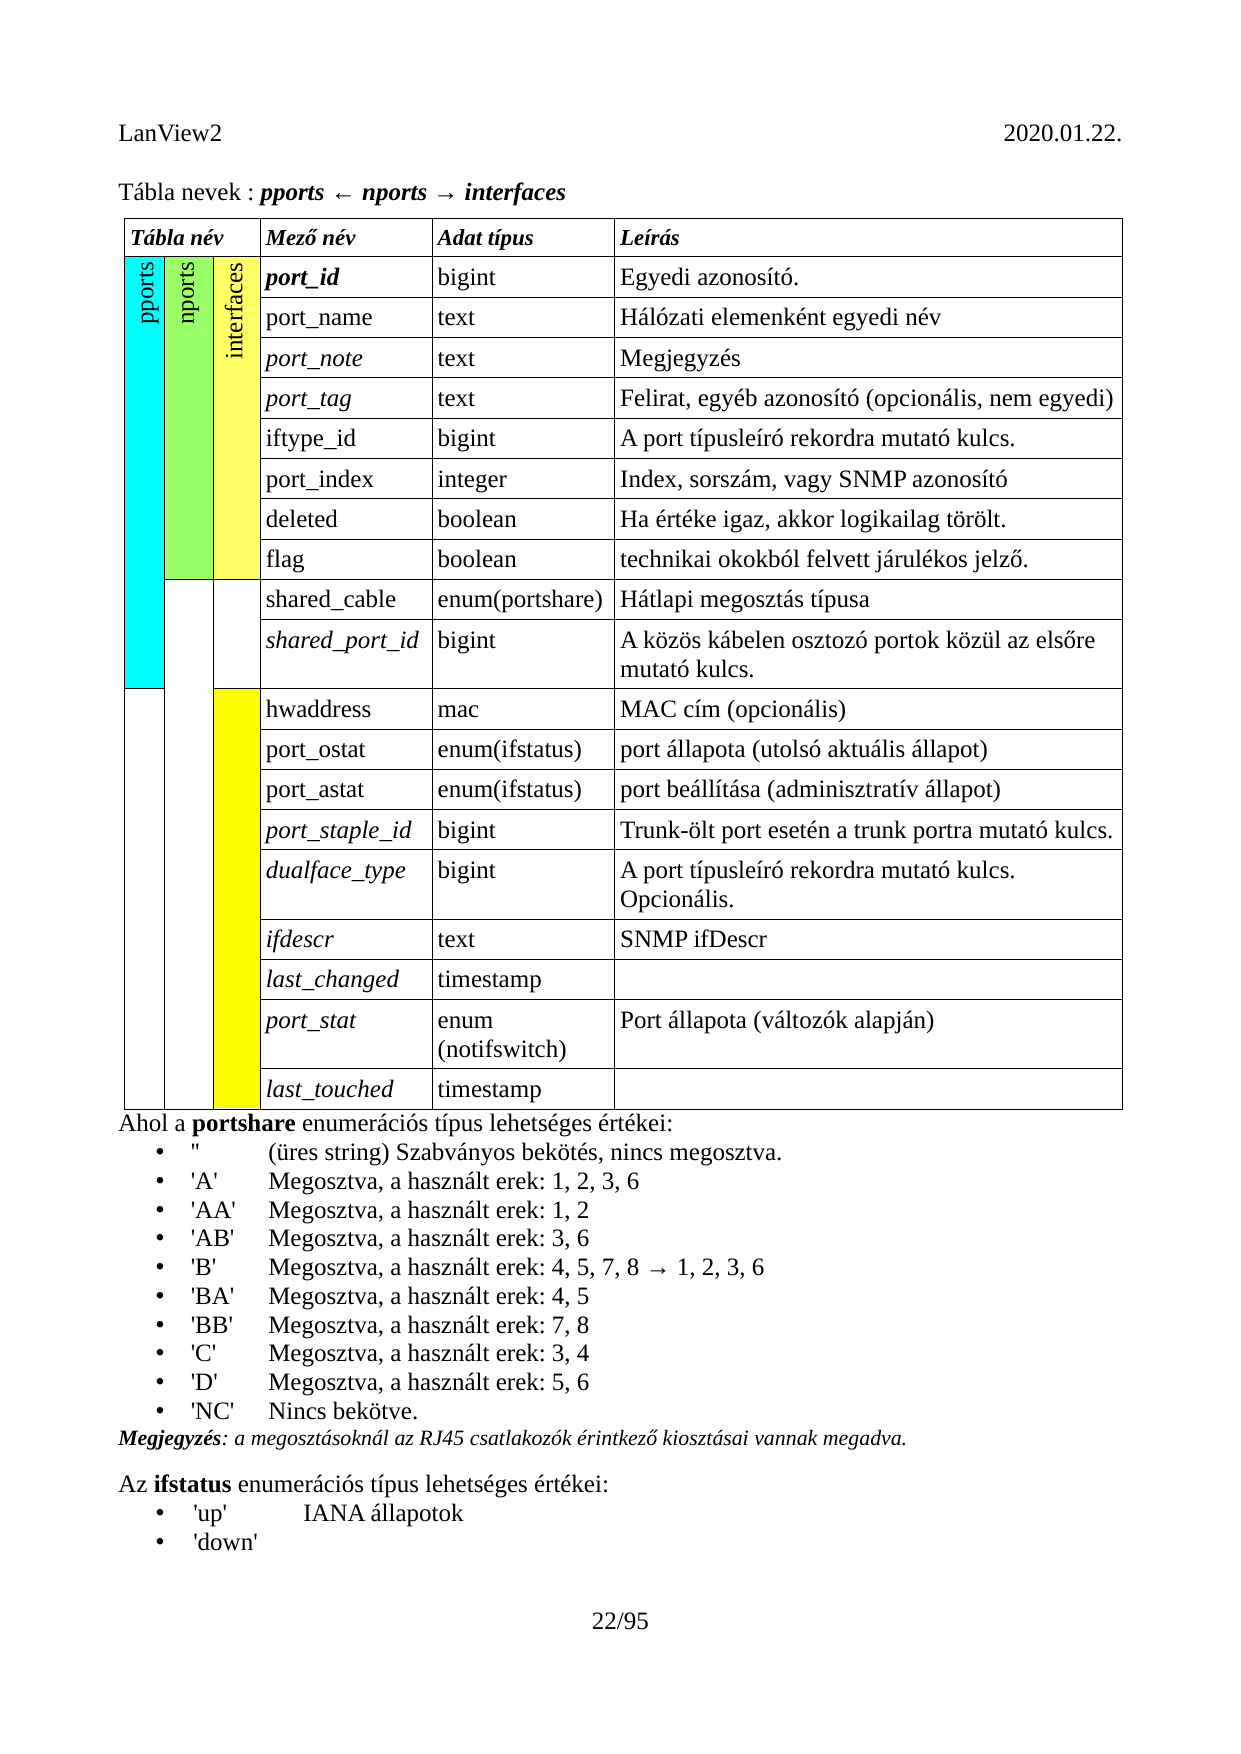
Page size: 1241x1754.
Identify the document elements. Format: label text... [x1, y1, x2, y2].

table_cell enum(portshare) [433, 580, 614, 619]
table_cell enum (notifswitch) [433, 1000, 614, 1068]
table_cell last_touched [261, 1069, 432, 1108]
table_cell timestamp [433, 1069, 614, 1108]
table_cell ifdescr [261, 920, 432, 959]
table_cell MAC cím (opcionális) [615, 689, 1122, 728]
table_cell [214, 580, 260, 688]
table_cell mac [433, 689, 614, 728]
list 'B' Megosztva, a használt erek: 4, 5, 7, 8 → 1, 2, 3, 6 [156, 1252, 1122, 1281]
list '' (üres string) Szabványos bekötés, nincs megosztva. [156, 1137, 1122, 1166]
list 'down' [156, 1527, 1122, 1556]
table_cell Trunk-ölt port esetén a trunk portra mutató kulcs. [615, 810, 1122, 849]
list 'AA' Megosztva, a használt erek: 1, 2 [156, 1195, 1122, 1223]
table_cell Port állapota (változók alapján) [615, 1000, 1122, 1068]
table_cell port beállítása (adminisztratív állapot) [615, 770, 1122, 809]
table_header Adat típus [433, 219, 614, 256]
table_cell deleted [261, 499, 432, 538]
table_cell iftype_id [261, 419, 432, 458]
table_cell Hátlapi megosztás típusa [615, 580, 1122, 619]
table_cell port_ostat [261, 730, 432, 769]
table_cell technikai okokból felvett járulékos jelző. [615, 540, 1122, 579]
table_cell boolean [433, 540, 614, 579]
table_cell last_changed [261, 960, 432, 999]
table_cell nports [165, 257, 213, 579]
table_cell A port típusleíró rekordra mutató kulcs. [615, 419, 1122, 458]
table_cell Egyedi azonosító. [615, 257, 1122, 297]
list 'C' Megosztva, a használt erek: 3, 4 [156, 1338, 1122, 1367]
table_cell bigint [433, 810, 614, 849]
table_cell shared_port_id [261, 620, 432, 688]
table_cell hwaddress [261, 689, 432, 728]
table_cell [125, 689, 164, 1108]
table_cell Index, sorszám, vagy SNMP azonosító [615, 459, 1122, 498]
list 'BB' Megosztva, a használt erek: 7, 8 [156, 1310, 1122, 1338]
table_cell boolean [433, 499, 614, 538]
table_cell Felirat, egyéb azonosító (opcionális, nem egyedi) [615, 378, 1122, 417]
table_cell [214, 689, 260, 1108]
table_cell [615, 1069, 1122, 1108]
table_cell enum(ifstatus) [433, 770, 614, 809]
list 'BA' Megosztva, a használt erek: 4, 5 [156, 1281, 1122, 1310]
table_cell port_name [261, 298, 432, 337]
table_cell A port típusleíró rekordra mutató kulcs. Opcionális. [615, 850, 1122, 918]
table_cell dualface_type [261, 850, 432, 918]
table_cell port_note [261, 338, 432, 377]
table_cell text [433, 378, 614, 417]
table_cell Ha értéke igaz, akkor logikailag törölt. [615, 499, 1122, 538]
table_cell timestamp [433, 960, 614, 999]
table_cell interfaces [214, 257, 260, 579]
text Ahol a portshare enumerációs típus lehetséges értékei: [118, 1108, 1122, 1137]
table_cell text [433, 920, 614, 959]
table_cell port_id [261, 257, 432, 297]
table_cell integer [433, 459, 614, 498]
list 'NC' Nincs bekötve. [156, 1396, 1122, 1425]
table_cell text [433, 338, 614, 377]
table_cell Megjegyzés [615, 338, 1122, 377]
text Tábla nevek : pports ← nports → interfaces [118, 177, 1122, 206]
table_cell SNMP ifDescr [615, 920, 1122, 959]
table_cell bigint [433, 620, 614, 688]
table_cell pports [125, 257, 164, 688]
table_cell flag [261, 540, 432, 579]
list 'up' IANA állapotok [156, 1498, 1122, 1527]
table_cell port_index [261, 459, 432, 498]
table_cell port_stat [261, 1000, 432, 1068]
list 'AB' Megosztva, a használt erek: 3, 6 [156, 1223, 1122, 1252]
table_cell port_astat [261, 770, 432, 809]
table_cell A közös kábelen osztozó portok közül az elsőre mutató kulcs. [615, 620, 1122, 688]
table_cell [615, 960, 1122, 999]
table_cell [165, 580, 213, 1108]
list 'D' Megosztva, a használt erek: 5, 6 [156, 1367, 1122, 1396]
table_cell bigint [433, 419, 614, 458]
table_header Mező név [261, 219, 432, 256]
table_header Tábla név [125, 219, 260, 256]
text Az ifstatus enumerációs típus lehetséges értékei: [118, 1469, 1122, 1498]
table_cell bigint [433, 850, 614, 918]
table_cell shared_cable [261, 580, 432, 619]
table_cell Hálózati elemenként egyedi név [615, 298, 1122, 337]
table_header Leírás [615, 219, 1122, 256]
text Megjegyzés: a megosztásoknál az RJ45 csatlakozók érintkező kiosztásai vannak megadva. [118, 1425, 1122, 1450]
table_cell enum(ifstatus) [433, 730, 614, 769]
table_cell bigint [433, 257, 614, 297]
table_cell port állapota (utolsó aktuális állapot) [615, 730, 1122, 769]
table_cell text [433, 298, 614, 337]
list 'A' Megosztva, a használt erek: 1, 2, 3, 6 [156, 1166, 1122, 1195]
table_cell port_staple_id [261, 810, 432, 849]
table_cell port_tag [261, 378, 432, 417]
